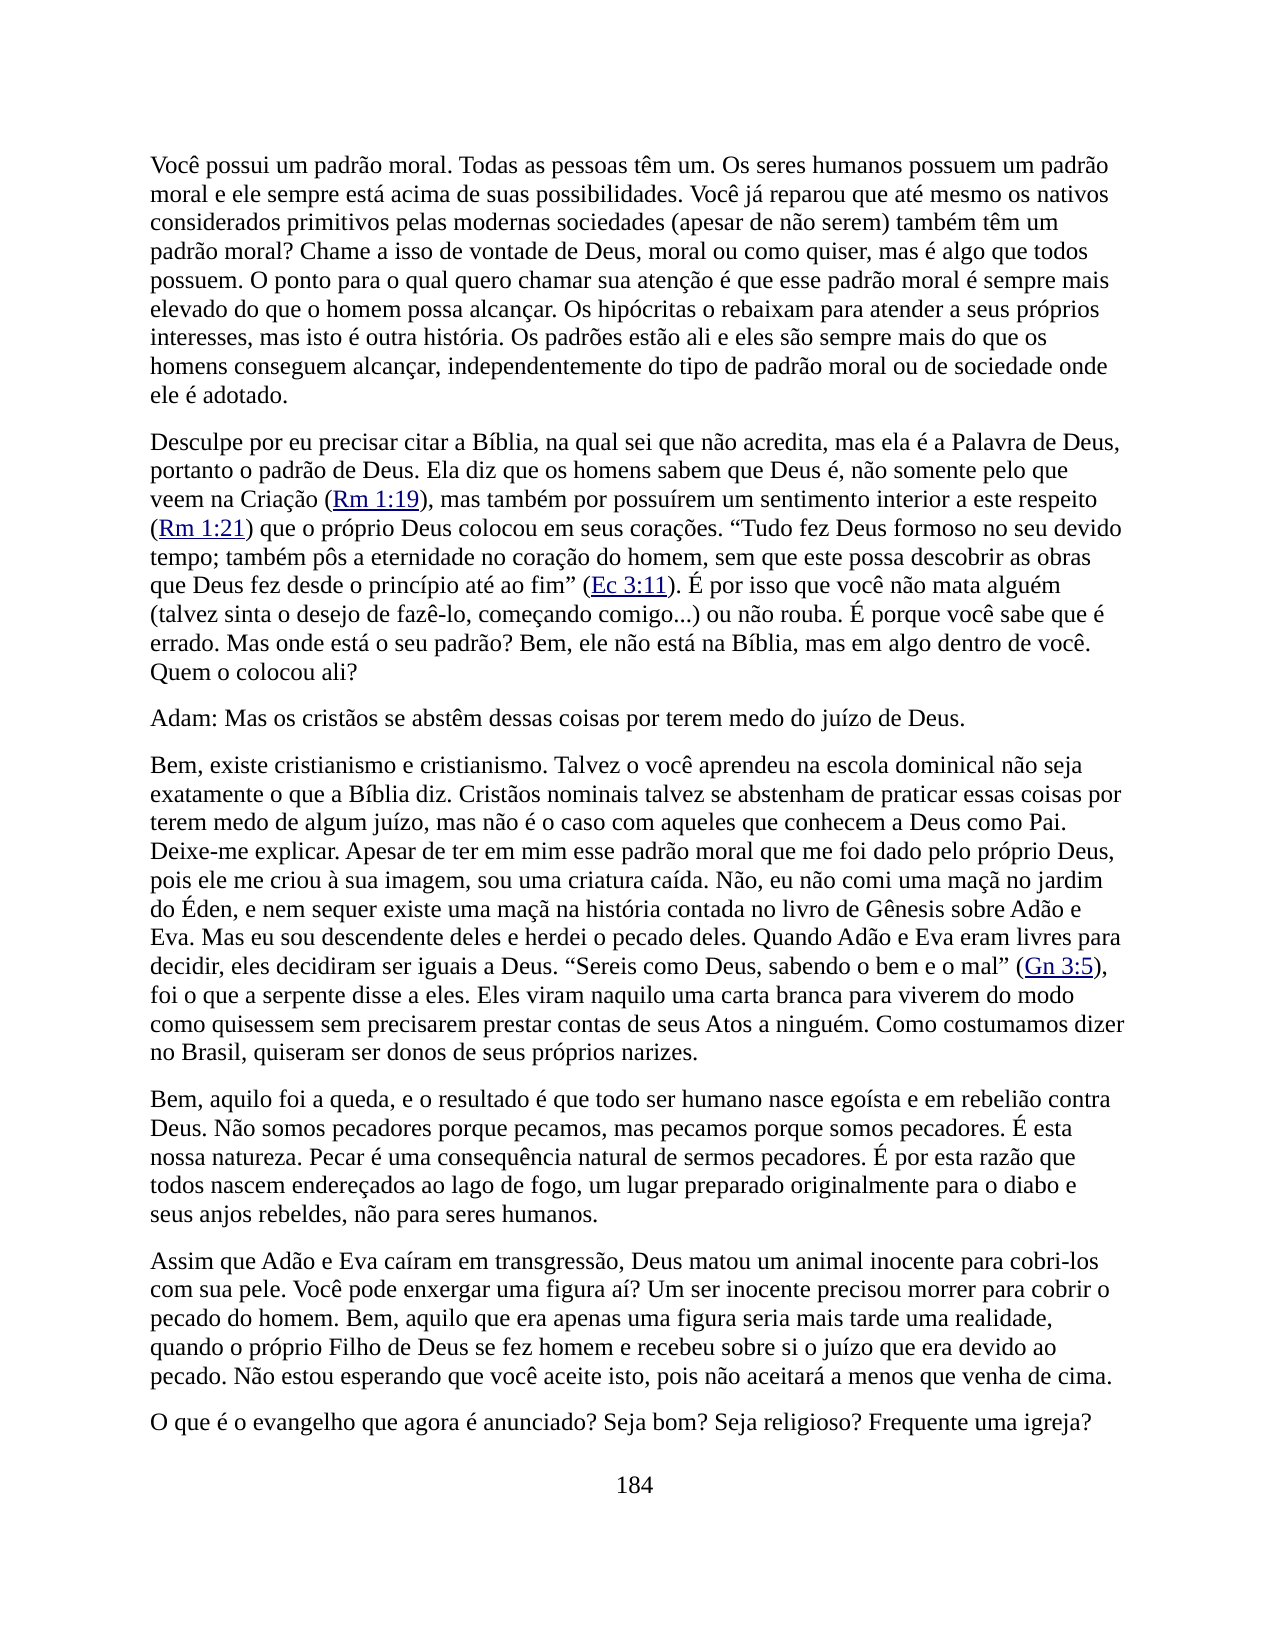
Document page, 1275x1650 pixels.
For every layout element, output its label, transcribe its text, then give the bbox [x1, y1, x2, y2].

text Bem, aquilo foi a queda, e o resultado é que todo ser humano nasce egoísta e em rebelião contra Deus. Não somos pecadores porque pecamos, mas pecamos porque somos pecadores. É esta nossa natureza. Pecar é uma consequência natural de sermos pecadores. É por esta razão que todos nascem endereçados ao lago de fogo, um lugar preparado originalmente para o diabo e seus anjos rebeldes, não para seres humanos. [150, 1084, 1125, 1228]
text O que é o evangelho que agora é anunciado? Seja bom? Seja religioso? Frequente uma igreja? [150, 1407, 1125, 1436]
text Bem, existe cristianismo e cristianismo. Talvez o você aprendeu na escola dominical não seja exatamente o que a Bíblia diz. Cristãos nominais talvez se abstenham de praticar essas coisas por terem medo de algum juízo, mas não é o caso com aqueles que conhecem a Deus como Pai. Deixe-me explicar. Apesar de ter em mim esse padrão moral que me foi dado pelo próprio Deus, pois ele me criou à sua imagem, sou uma criatura caída. Não, eu não comi uma maçã no jardim do Éden, e nem sequer existe uma maçã na história contada no livro de Gênesis sobre Adão e Eva. Mas eu sou descendente deles e herdei o pecado deles. Quando Adão e Eva eram livres para decidir, eles decidiram ser iguais a Deus. “Sereis como Deus, sabendo o bem e o mal” (Gn 3:5), foi o que a serpente disse a eles. Eles viram naquilo uma carta branca para viverem do modo como quisessem sem precisarem prestar contas de seus Atos a ninguém. Como costumamos dizer no Brasil, quiseram ser donos de seus próprios narizes. [150, 750, 1125, 1066]
text Você possui um padrão moral. Todas as pessoas têm um. Os seres humanos possuem um padrão moral e ele sempre está acima de suas possibilidades. Você já reparou que até mesmo os nativos considerados primitivos pelas modernas sociedades (apesar de não serem) também têm um padrão moral? Chame a isso de vontade de Deus, moral ou como quiser, mas é algo que todos possuem. O ponto para o qual quero chamar sua atenção é que esse padrão moral é sempre mais elevado do que o homem possa alcançar. Os hipócritas o rebaixam para atender a seus próprios interesses, mas isto é outra história. Os padrões estão ali e eles são sempre mais do que os homens conseguem alcançar, independentemente do tipo de padrão moral ou de sociedade onde ele é adotado. [150, 150, 1125, 409]
text Desculpe por eu precisar citar a Bíblia, na qual sei que não acredita, mas ela é a Palavra de Deus, portanto o padrão de Deus. Ela diz que os homens sabem que Deus é, não somente pelo que veem na Criação (Rm 1:19), mas também por possuírem um sentimento interior a este respeito (Rm 1:21) que o próprio Deus colocou em seus corações. “Tudo fez Deus formoso no seu devido tempo; também pôs a eternidade no coração do homem, sem que este possa descobrir as obras que Deus fez desde o princípio até ao fim” (Ec 3:11). É por isso que você não mata alguém (talvez sinta o desejo de fazê-lo, começando comigo...) ou não rouba. É porque você sabe que é errado. Mas onde está o seu padrão? Bem, ele não está na Bíblia, mas em algo dentro de você. Quem o colocou ali? [150, 427, 1125, 685]
text Adam: Mas os cristãos se abstêm dessas coisas por terem medo do juízo de Deus. [150, 703, 1125, 732]
text Assim que Adão e Eva caíram em transgressão, Deus matou um animal inocente para cobri-los com sua pele. Você pode enxergar uma figura aí? Um ser inocente precisou morrer para cobrir o pecado do homem. Bem, aquilo que era apenas uma figura seria mais tarde uma realidade, quando o próprio Filho de Deus se fez homem e recebeu sobre si o juízo que era devido ao pecado. Não estou esperando que você aceite isto, pois não aceitará a menos que venha de cima. [150, 1246, 1125, 1389]
